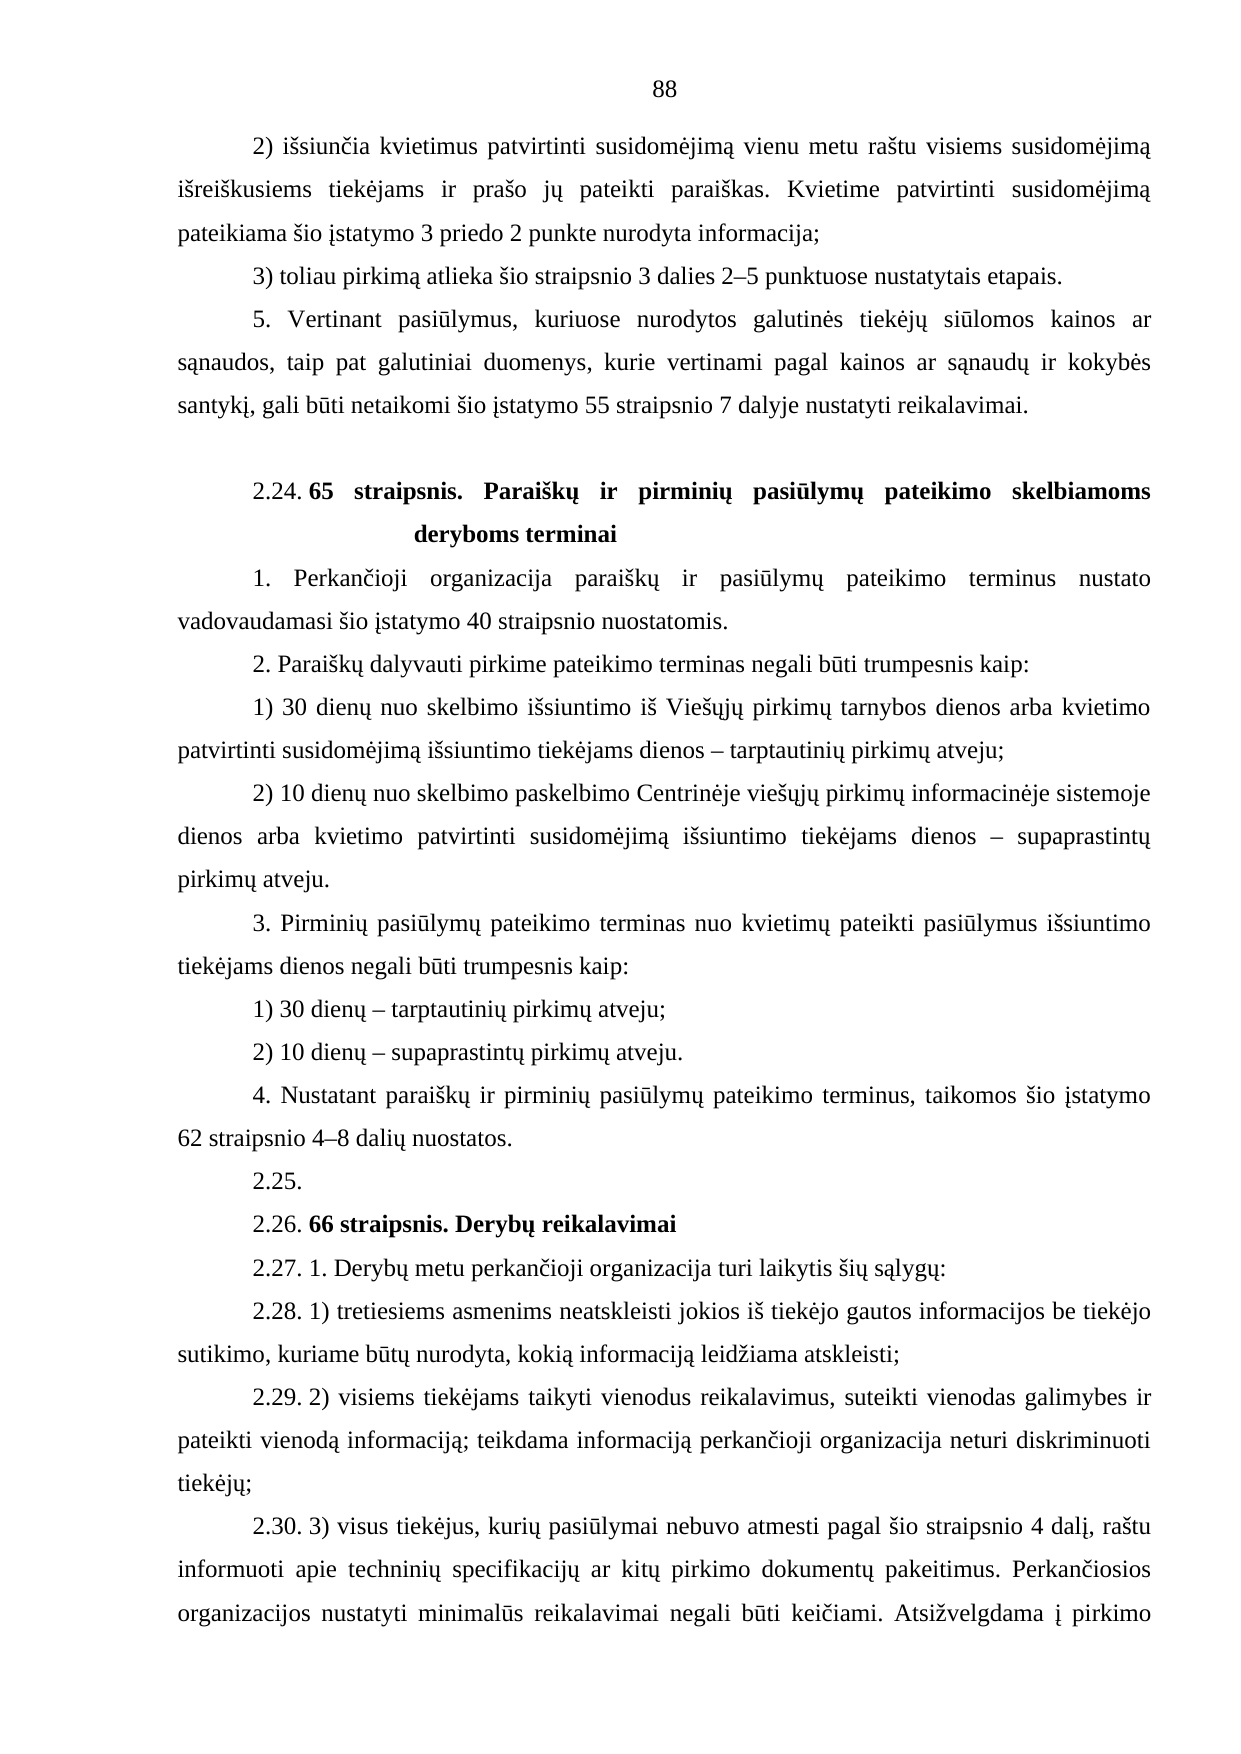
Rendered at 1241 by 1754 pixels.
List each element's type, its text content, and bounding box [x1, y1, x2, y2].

subtitle 65 straipsnis. Paraiškų ir pirminių pasiūlymų pateikimo skelbiamoms deryboms terminai [252, 476, 1152, 548]
text 4. Nustatant paraiškų ir pirminių pasiūlymų pateikimo terminus, taikomos šio įstatymo 62 straipsnio 4–8 dalių nuostatos. [177, 1080, 1152, 1152]
text 2) išsiunčia kvietimus patvirtinti susidomėjimą vienu metu raštu visiems susidomėjimą išreiškusiems tiekėjams ir prašo jų pateikti paraiškas. Kvietime patvirtinti susidomėjimą pateikiama šio įstatymo 3 priedo 2 punkte nurodyta informacija; [177, 131, 1152, 246]
text 1) 30 dienų – tarptautinių pirkimų atveju; [177, 994, 1152, 1023]
subtitle 1) tretiesiems asmenims neatskleisti jokios iš tiekėjo gautos informacijos be tiekėjo sutikimo, kuriame būtų nurodyta, kokią informaciją leidžiama atskleisti; [177, 1296, 1152, 1368]
text 1) 30 dienų nuo skelbimo išsiuntimo iš Viešųjų pirkimų tarnybos dienos arba kvietimo patvirtinti susidomėjimą išsiuntimo tiekėjams dienos – tarptautinių pirkimų atveju; [177, 692, 1152, 764]
text 2) 10 dienų nuo skelbimo paskelbimo Centrinėje viešųjų pirkimų informacinėje sistemoje dienos arba kvietimo patvirtinti susidomėjimą išsiuntimo tiekėjams dienos – supaprastintų pirkimų atveju. [177, 778, 1152, 893]
text 5. Vertinant pasiūlymus, kuriuose nurodytos galutinės tiekėjų siūlomos kainos ar sąnaudos, taip pat galutiniai duomenys, kurie vertinami pagal kainos ar sąnaudų ir kokybės santykį, gali būti netaikomi šio įstatymo 55 straipsnio 7 dalyje nustatyti reikalavimai. [177, 304, 1152, 419]
subtitle 2) visiems tiekėjams taikyti vienodus reikalavimus, suteikti vienodas galimybes ir pateikti vienodą informaciją; teikdama informaciją perkančioji organizacija neturi diskriminuoti tiekėjų; [177, 1382, 1152, 1497]
text 3. Pirminių pasiūlymų pateikimo terminas nuo kvietimų pateikti pasiūlymus išsiuntimo tiekėjams dienos negali būti trumpesnis kaip: [177, 908, 1152, 979]
text 1. Perkančioji organizacija paraiškų ir pasiūlymų pateikimo terminus nustato vadovaudamasi šio įstatymo 40 straipsnio nuostatomis. [177, 563, 1152, 634]
subtitle 1. Derybų metu perkančioji organizacija turi laikytis šių sąlygų: [177, 1253, 1152, 1281]
subtitle 66 straipsnis. Derybų reikalavimai [177, 1209, 1152, 1238]
text 2. Paraiškų dalyvauti pirkime pateikimo terminas negali būti trumpesnis kaip: [177, 649, 1152, 678]
subtitle 3) visus tiekėjus, kurių pasiūlymai nebuvo atmesti pagal šio straipsnio 4 dalį, raštu informuoti apie techninių specifikacijų ar kitų pirkimo dokumentų pakeitimus. Perkančiosios organizacijos nustatyti minimalūs reikalavimai negali būti keičiami. Atsižvelgdama į pirkimo [177, 1511, 1152, 1626]
text 3) toliau pirkimą atlieka šio straipsnio 3 dalies 2–5 punktuose nustatytais etapais. [177, 261, 1152, 289]
text 2) 10 dienų – supaprastintų pirkimų atveju. [177, 1037, 1152, 1066]
